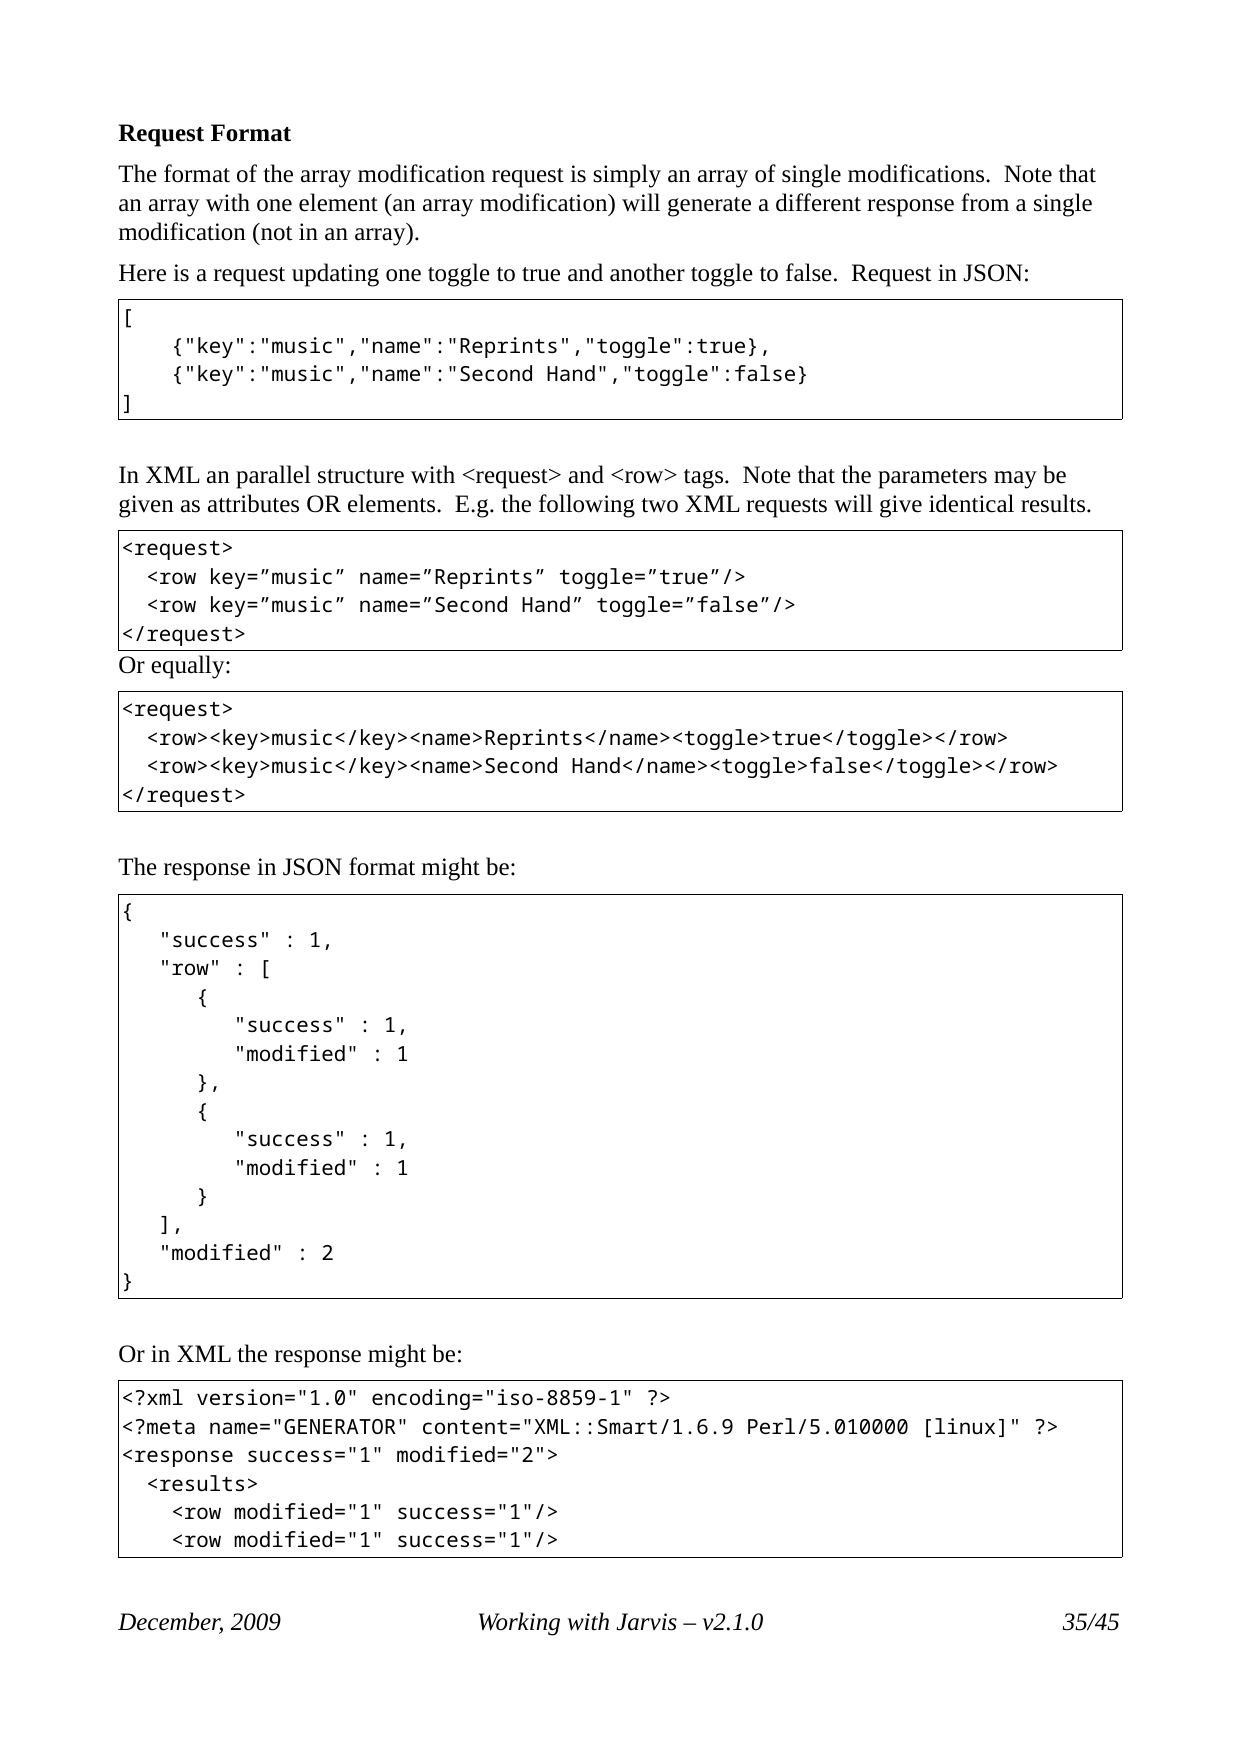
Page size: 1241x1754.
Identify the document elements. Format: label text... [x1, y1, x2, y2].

text { [119, 1093, 1122, 1121]
text ], [119, 1206, 1122, 1235]
text } [119, 1178, 1122, 1206]
text "row" : [ [119, 951, 1122, 979]
text <?meta name="GENERATOR" content="XML::Smart/1.6.9 Perl/5.010000 [linux]" ?> [119, 1409, 1122, 1437]
subtitle Request Format [118, 118, 1122, 147]
text "modified" : 1 [119, 1149, 1122, 1178]
text "success" : 1, [119, 1007, 1122, 1036]
text }, [119, 1064, 1122, 1093]
text Here is a request updating one toggle to true and another toggle to false. Request in JSON: [118, 258, 1122, 287]
text </request> [119, 616, 1122, 650]
text <row key=”music” name=”Reprints” toggle=”true”/> [119, 559, 1122, 587]
text <?xml version="1.0" encoding="iso-8859-1" ?> [119, 1381, 1122, 1409]
text <results> [119, 1466, 1122, 1494]
text </request> [119, 777, 1122, 811]
text <row key=”music” name=”Second Hand” toggle=”false”/> [119, 587, 1122, 616]
text <row><key>music</key><name>Reprints</name><toggle>true</toggle></row> [119, 720, 1122, 748]
text { [119, 979, 1122, 1007]
text {"key":"music","name":"Reprints","toggle":true}, [119, 328, 1122, 356]
text } [119, 1263, 1122, 1298]
text The format of the array modification request is simply an array of single modifications. Note that an array with one element (an array modification) will generate a different response from a single modification (not in an array). [118, 159, 1122, 246]
text <row modified="1" success="1"/> [119, 1522, 1122, 1557]
text In XML an parallel structure with <request> and <row> tags. Note that the parameters may be given as attributes OR elements. E.g. the following two XML requests will give identical results. [118, 460, 1122, 518]
text "modified" : 2 [119, 1235, 1122, 1263]
text <row modified="1" success="1"/> [119, 1494, 1122, 1522]
text Or equally: [118, 651, 1122, 679]
text "success" : 1, [119, 922, 1122, 951]
text <request> [119, 531, 1122, 559]
text Or in XML the response might be: [118, 1339, 1122, 1368]
text [ [119, 300, 1122, 328]
text "modified" : 1 [119, 1036, 1122, 1064]
text The response in JSON format might be: [118, 852, 1122, 881]
text <response success="1" modified="2"> [119, 1437, 1122, 1466]
text <row><key>music</key><name>Second Hand</name><toggle>false</toggle></row> [119, 748, 1122, 777]
text ] [119, 384, 1122, 419]
text <request> [119, 692, 1122, 720]
text "success" : 1, [119, 1121, 1122, 1149]
text {"key":"music","name":"Second Hand","toggle":false} [119, 356, 1122, 384]
text { [119, 895, 1122, 922]
